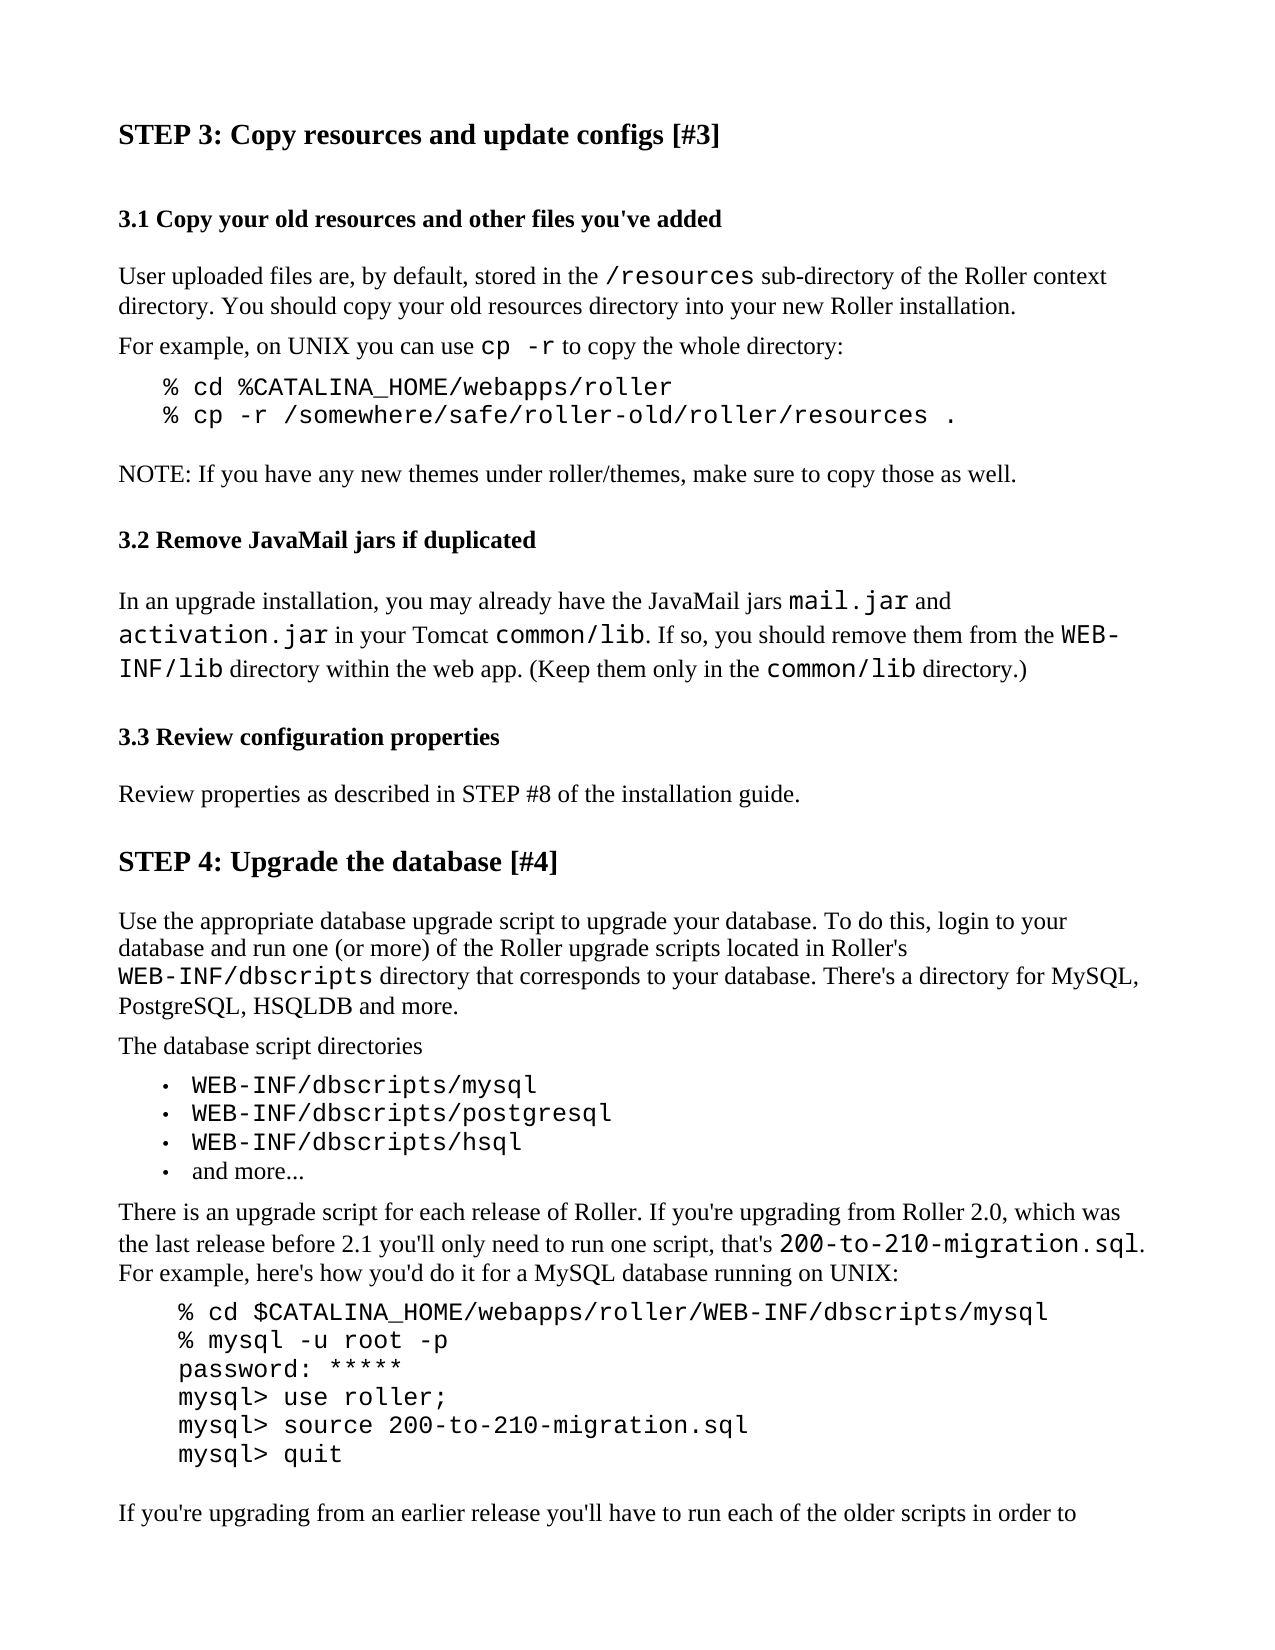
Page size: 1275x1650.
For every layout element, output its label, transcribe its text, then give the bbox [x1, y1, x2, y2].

text mysql> use roller; [118, 1384, 1157, 1413]
text If you're upgrading from an earlier release you'll have to run each of the older scripts in order to [118, 1499, 1157, 1527]
text % cd %CATALINA_HOME/webapps/roller [118, 374, 1157, 403]
text In an upgrade installation, you may already have the JavaMail jars mail.jar and activation.jar in your Tomcat common/lib. If so, you should remove them from the WEB-INF/lib directory within the web app. (Keep them only in the common/lib directory.) [118, 583, 1157, 685]
list WEB-INF/dbscripts/postgresql [162, 1101, 1157, 1129]
subtitle 3.1 Copy your old resources and other files you've added [118, 205, 1157, 233]
text mysql> source 200-to-210-migration.sql [118, 1413, 1157, 1441]
list WEB-INF/dbscripts/mysql [162, 1072, 1157, 1101]
text password: ***** [118, 1356, 1157, 1384]
text For example, on UNIX you can use cp -r to copy the whole directory: [118, 332, 1157, 362]
text The database script directories [118, 1032, 1157, 1060]
text There is an upgrade script for each release of Roller. If you're upgrading from Roller 2.0, which was the last release before 2.1 you'll only need to run one script, that's 200-to-210-migration.sql. For example, here's how you'd do it for a MySQL database running on UNIX: [118, 1198, 1157, 1287]
text % cp -r /somewhere/safe/roller-old/roller/resources . [118, 403, 1157, 431]
text User uploaded files are, by default, stored in the /resources sub-directory of the Roller context directory. You should copy your old resources directory into your new Roller installation. [118, 262, 1157, 319]
subtitle 3.3 Review configuration properties [118, 723, 1157, 750]
text Use the appropriate database upgrade script to upgrade your database. To do this, login to your database and run one (or more) of the Roller upgrade scripts located in Roller's WEB-INF/dbscripts directory that corresponds to your database. There's a directory for MySQL, PostgreSQL, HSQLDB and more. [118, 907, 1157, 1020]
text % mysql -u root -p [118, 1328, 1157, 1356]
text Review properties as described in STEP #8 of the installation guide. [118, 780, 1157, 807]
subtitle STEP 4: Upgrade the database [#4] [118, 845, 1157, 877]
text mysql> quit [118, 1441, 1157, 1469]
text % cd $CATALINA_HOME/webapps/roller/WEB-INF/dbscripts/mysql [118, 1299, 1157, 1328]
list and more... [162, 1157, 1157, 1185]
text NOTE: If you have any new themes under roller/themes, make sure to copy those as well. [118, 461, 1157, 488]
list WEB-INF/dbscripts/hsql [162, 1129, 1157, 1157]
subtitle 3.2 Remove JavaMail jars if duplicated [118, 526, 1157, 553]
subtitle STEP 3: Copy resources and update configs [#3] [118, 118, 1157, 150]
